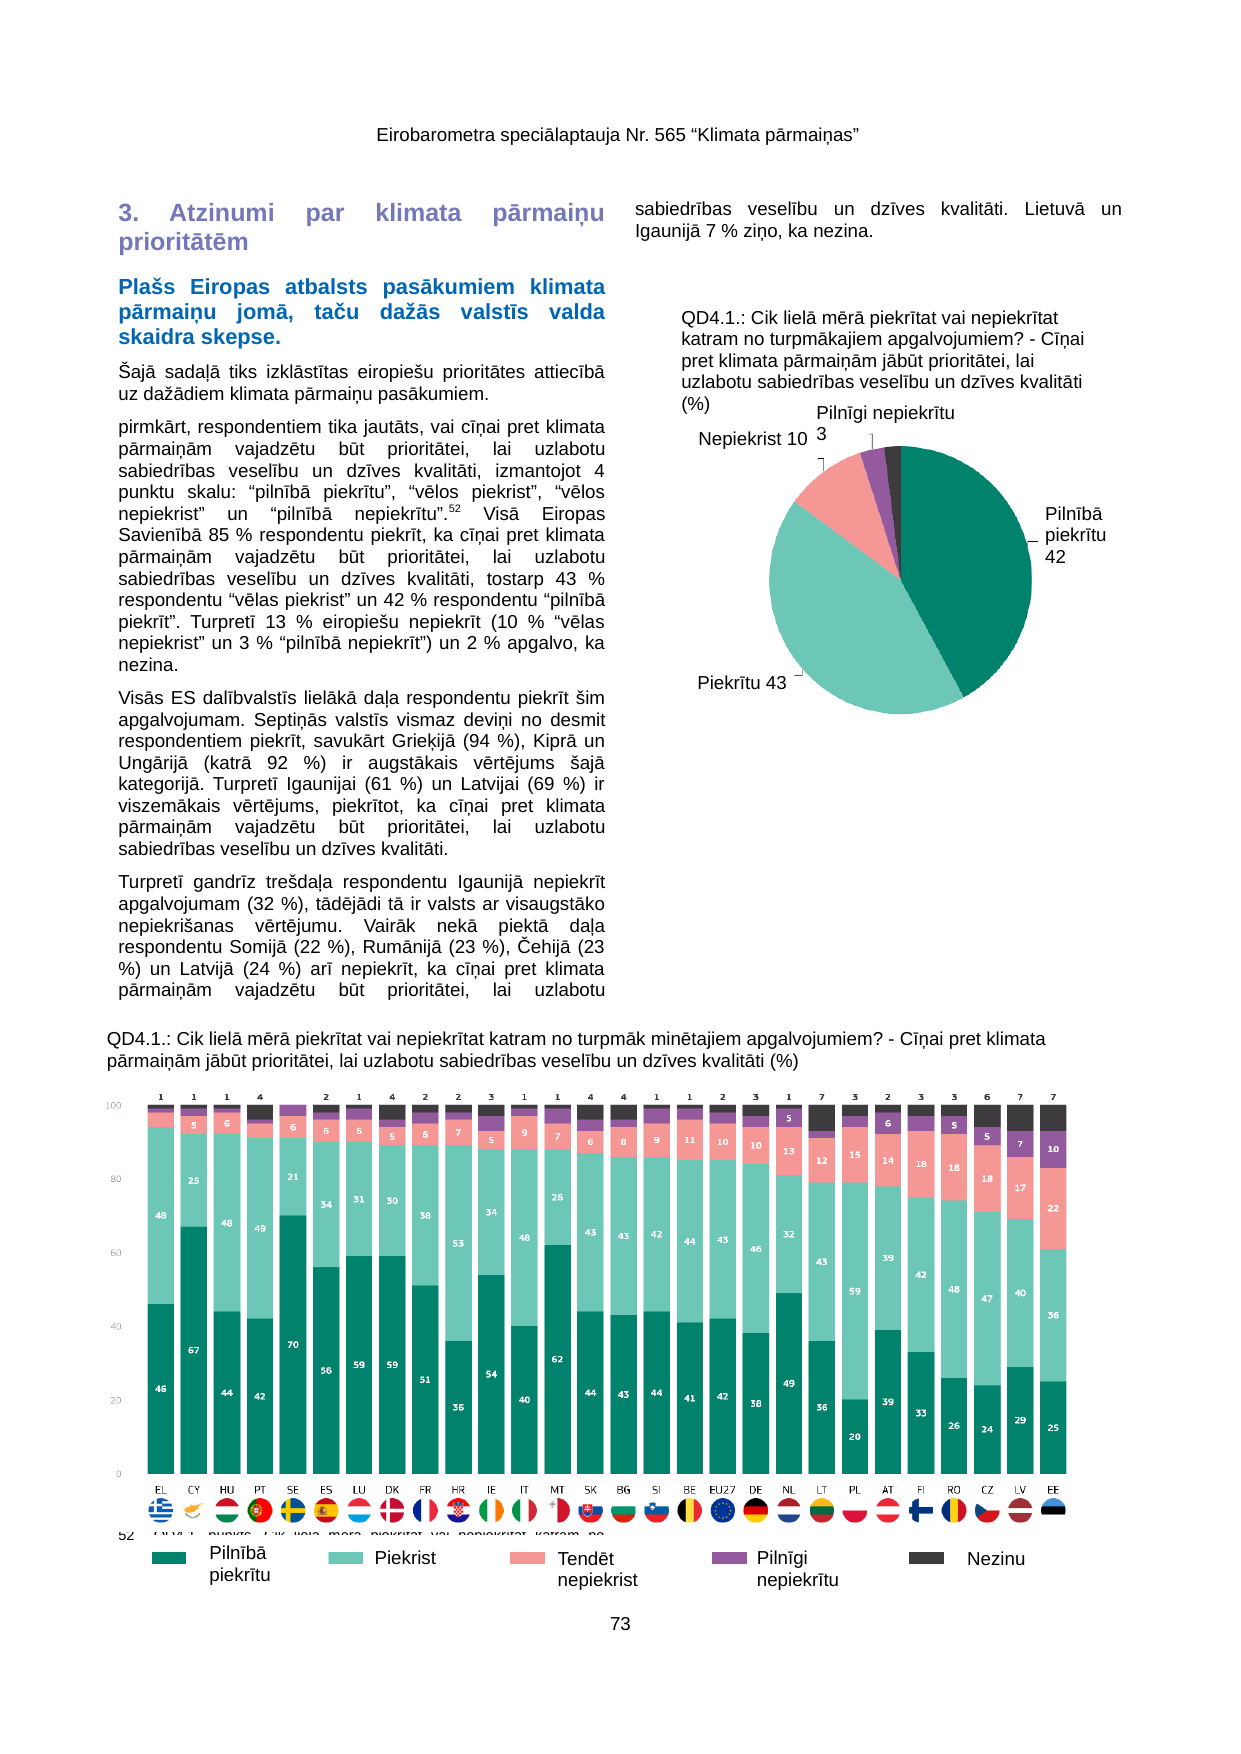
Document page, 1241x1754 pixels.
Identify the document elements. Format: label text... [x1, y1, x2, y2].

text Visās ES dalībvalstīs lielākā daļa respondentu piekrīt šim apgalvojumam. Septiņās valstīs vismaz deviņi no desmit respondentiem piekrīt, savukārt Grieķijā (94 %), Kiprā un Ungārijā (katrā 92 %) ir augstākais vērtējums šajā kategorijā. Turpretī Igaunijai (61 %) un Latvijai (69 %) ir viszemākais vērtējums, piekrītot, ka cīņai pret klimata pārmaiņām vajadzētu būt prioritātei, lai uzlabotu sabiedrības veselību un dzīves kvalitāti. [118, 687, 605, 859]
text Plašs Eiropas atbalsts pasākumiem klimata pārmaiņu jomā, taču dažās valstīs valda skaidra skepse. [118, 274, 605, 349]
picture [765, 423, 1038, 718]
text Šajā sadaļā tiks izklāstītas eiropiešu prioritātes attiecībā uz dažādiem klimata pārmaiņu pasākumiem. [118, 361, 605, 404]
text Turpretī gandrīz trešdaļa respondentu Igaunijā nepiekrīt apgalvojumam (32 %), tādējādi tā ir valsts ar visaugstāko nepiekrišanas vērtējumu. Vairāk nekā piektā daļa respondentu Somijā (22 %), Rumānijā (23 %), Čehijā (23 %) un Latvijā (24 %) arī nepiekrīt, ka cīņai pret klimata pārmaiņām vajadzētu būt prioritātei, lai uzlabotu [118, 871, 605, 1001]
picture [141, 1535, 951, 1578]
subtitle 3. Atzinumi par klimata pārmaiņu prioritātēm [118, 198, 605, 255]
picture [100, 1085, 1091, 1532]
text sabiedrības veselību un dzīves kvalitāti. Lietuvā un Igaunijā 7 % ziņo, ka nezina. [635, 198, 1122, 241]
text pirmkārt, respondentiem tika jautāts, vai cīņai pret klimata pārmaiņām vajadzētu būt prioritātei, lai uzlabotu sabiedrības veselību un dzīves kvalitāti, izmantojot 4 punktu skalu: “pilnībā piekrītu”, “vēlos piekrist”, “vēlos nepiekrist” un “pilnībā nepiekrītu”. Visā Eiropas Savienībā 85 % respondentu piekrīt, ka cīņai pret klimata pārmaiņām vajadzētu būt prioritātei, lai uzlabotu sabiedrības veselību un dzīves kvalitāti, tostarp 43 % respondentu “vēlas piekrist” un 42 % respondentu “pilnībā piekrīt”. Turpretī 13 % eiropiešu nepiekrīt (10 % “vēlas nepiekrist” un 3 % “pilnībā nepiekrīt”) un 2 % apgalvo, ka nezina. [118, 416, 605, 675]
